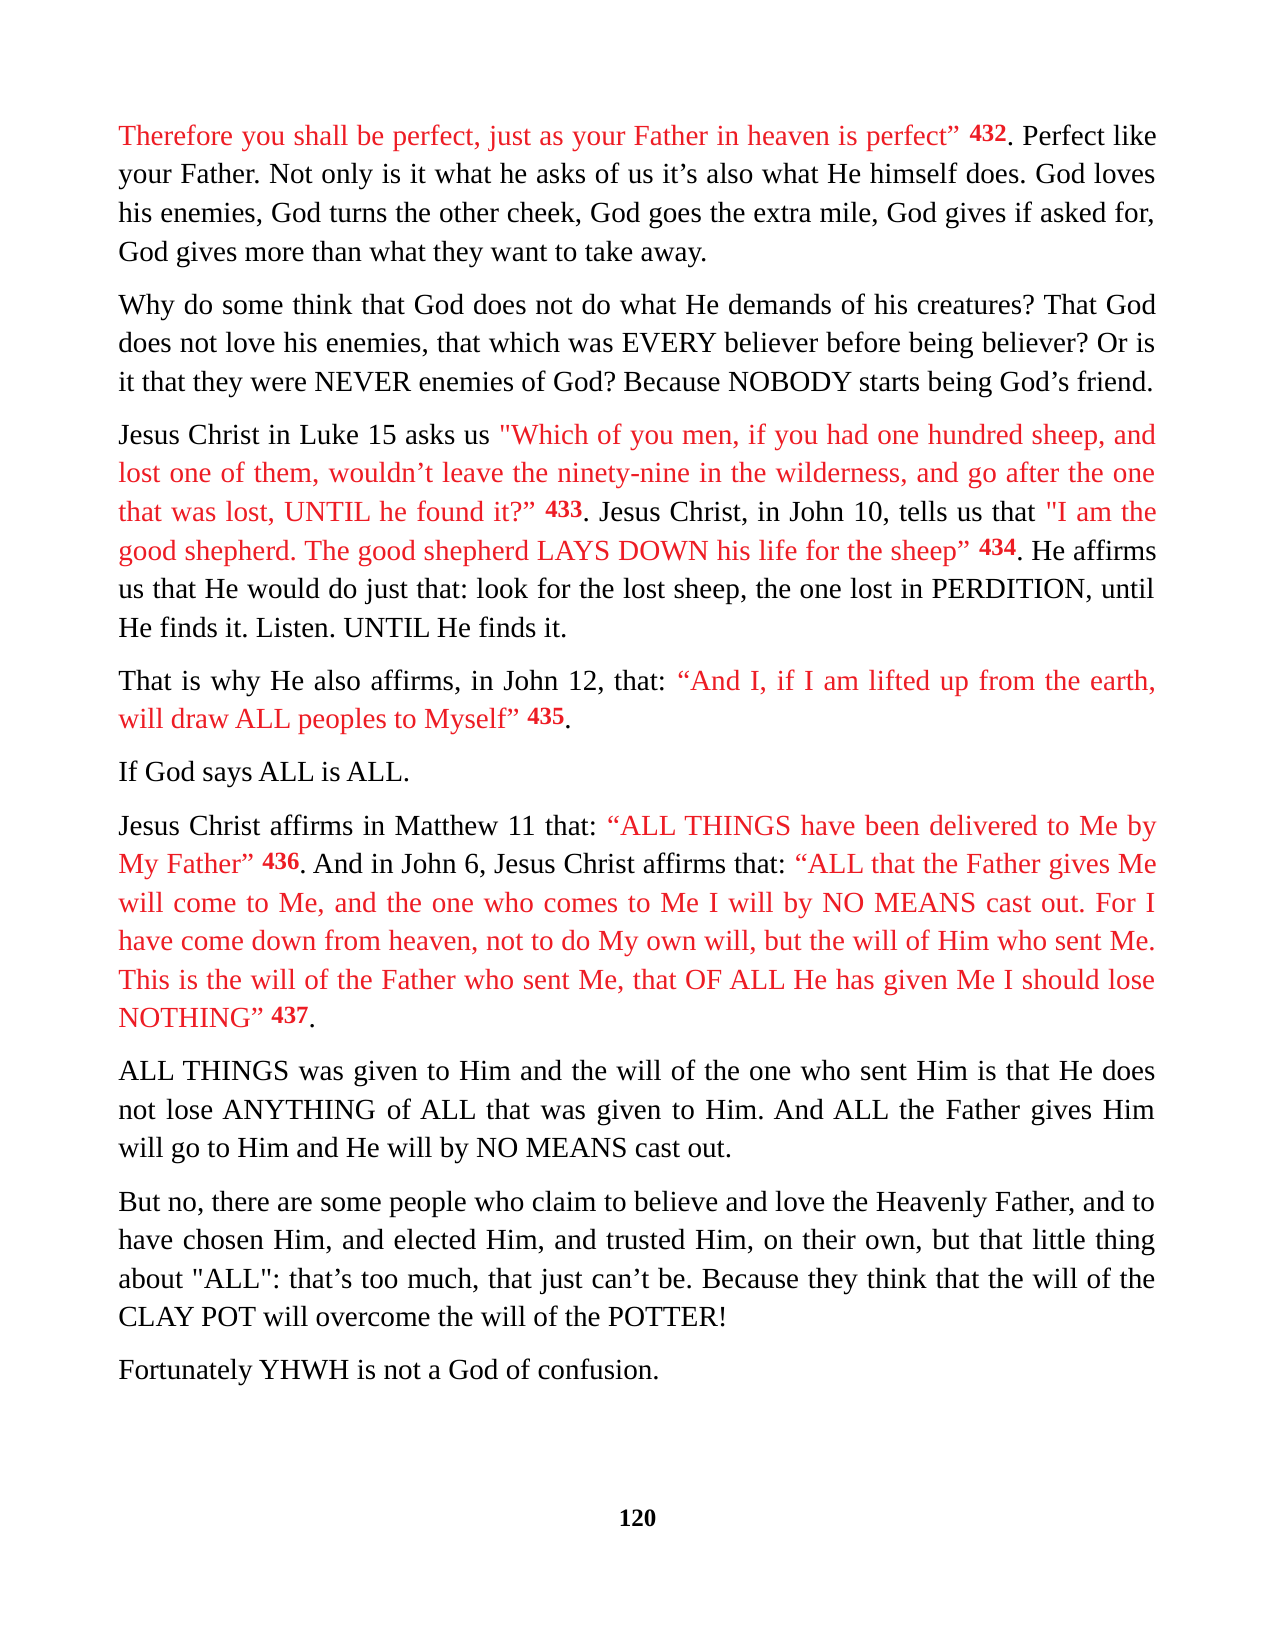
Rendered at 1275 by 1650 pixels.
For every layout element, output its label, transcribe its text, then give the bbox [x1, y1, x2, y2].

text Fortunately YHWH is not a God of confusion. [118, 1352, 1157, 1386]
text Why do some think that God does not do what He demands of his creatures? That God does not love his enemies, that which was EVERY believer before being believer? Or is it that they were NEVER enemies of God? Because NOBODY starts being God’s friend. [118, 287, 1157, 397]
text That is why He also affirms, in John 12, that: “And I, if I am lifted up from the earth, will draw ALL peoples to Myself” . [118, 663, 1157, 735]
text Jesus Christ in Luke 15 asks us "Which of you men, if you had one hundred sheep, and lost one of them, wouldn’t leave the ninety-nine in the wilderness, and go after the one that was lost, UNTIL he found it?” . Jesus Christ, in John 10, tells us that "I am the good shepherd. The good shepherd LAYS DOWN his life for the sheep” . He affirms us that He would do just that: look for the lost sheep, the one lost in PERDITION, until He finds it. Listen. UNTIL He finds it. [118, 417, 1157, 643]
text But no, there are some people who claim to believe and love the Heavenly Father, and to have chosen Him, and elected Him, and trusted Him, on their own, but that little thing about "ALL": that’s too much, that just can’t be. Because they think that the will of the CLAY POT will overcome the will of the POTTER! [118, 1184, 1157, 1333]
text If God says ALL is ALL. [118, 754, 1157, 788]
text Jesus Christ affirms in Matthew 11 that: “ALL THINGS have been delivered to Me by My Father” . And in John 6, Jesus Christ affirms that: “ALL that the Father gives Me will come to Me, and the one who comes to Me I will by NO MEANS cast out. For I have come down from heaven, not to do My own will, but the will of Him who sent Me. This is the will of the Father who sent Me, that OF ALL He has given Me I should lose NOTHING” . [118, 808, 1157, 1034]
text ALL THINGS was given to Him and the will of the one who sent Him is that He does not lose ANYTHING of ALL that was given to Him. And ALL the Father gives Him will go to Him and He will by NO MEANS cast out. [118, 1053, 1157, 1164]
text Therefore you shall be perfect, just as your Father in heaven is perfect” . Perfect like your Father. Not only is it what he asks of us it’s also what He himself does. God loves his enemies, God turns the other cheek, God goes the extra mile, God gives if asked for, God gives more than what they want to take away. [118, 118, 1157, 267]
